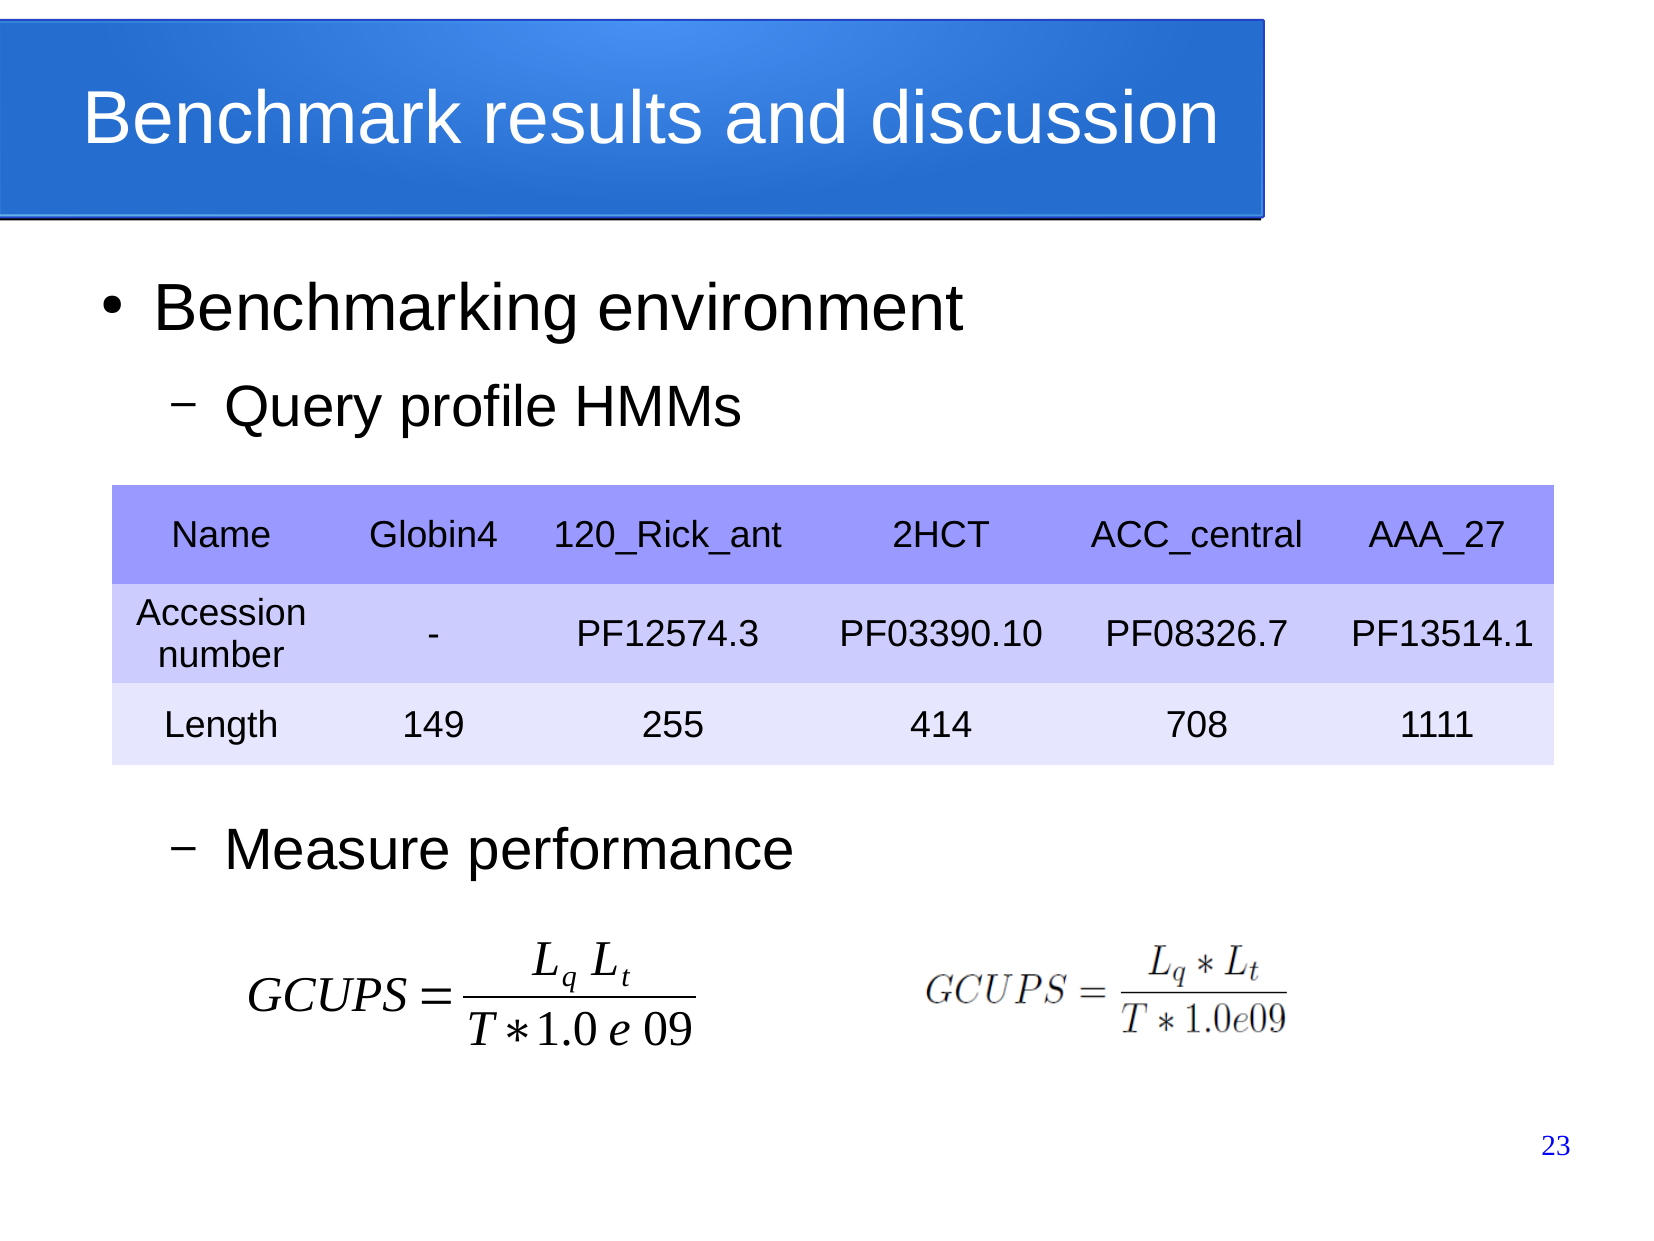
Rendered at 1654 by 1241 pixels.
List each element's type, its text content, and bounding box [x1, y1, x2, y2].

table_cell 255 [537, 683, 809, 765]
table_cell PF13514.1 [1321, 584, 1554, 683]
table_cell PF12574.3 [537, 584, 809, 683]
table_cell Accession number [112, 584, 330, 683]
table_cell - [330, 584, 537, 683]
list Benchmarking environment Query profile HMMs Measure performance [82, 269, 1538, 1201]
chart [240, 930, 705, 1058]
table_header Globin4 [330, 485, 537, 584]
table_cell 149 [330, 683, 537, 765]
table_header 120_Rick_ant [537, 485, 809, 584]
table_header AAA_27 [1321, 485, 1554, 584]
picture [917, 924, 1306, 1051]
table_cell 414 [809, 683, 1073, 765]
title Benchmark results and discussion [82, 25, 1250, 211]
table_header ACC_central [1073, 485, 1321, 584]
table_cell Length [112, 683, 330, 765]
table_cell PF08326.7 [1073, 584, 1321, 683]
table_header 2HCT [809, 485, 1073, 584]
table_header Name [112, 485, 330, 584]
table_cell 708 [1073, 683, 1321, 765]
table_cell PF03390.10 [809, 584, 1073, 683]
table_cell 1111 [1321, 683, 1554, 765]
